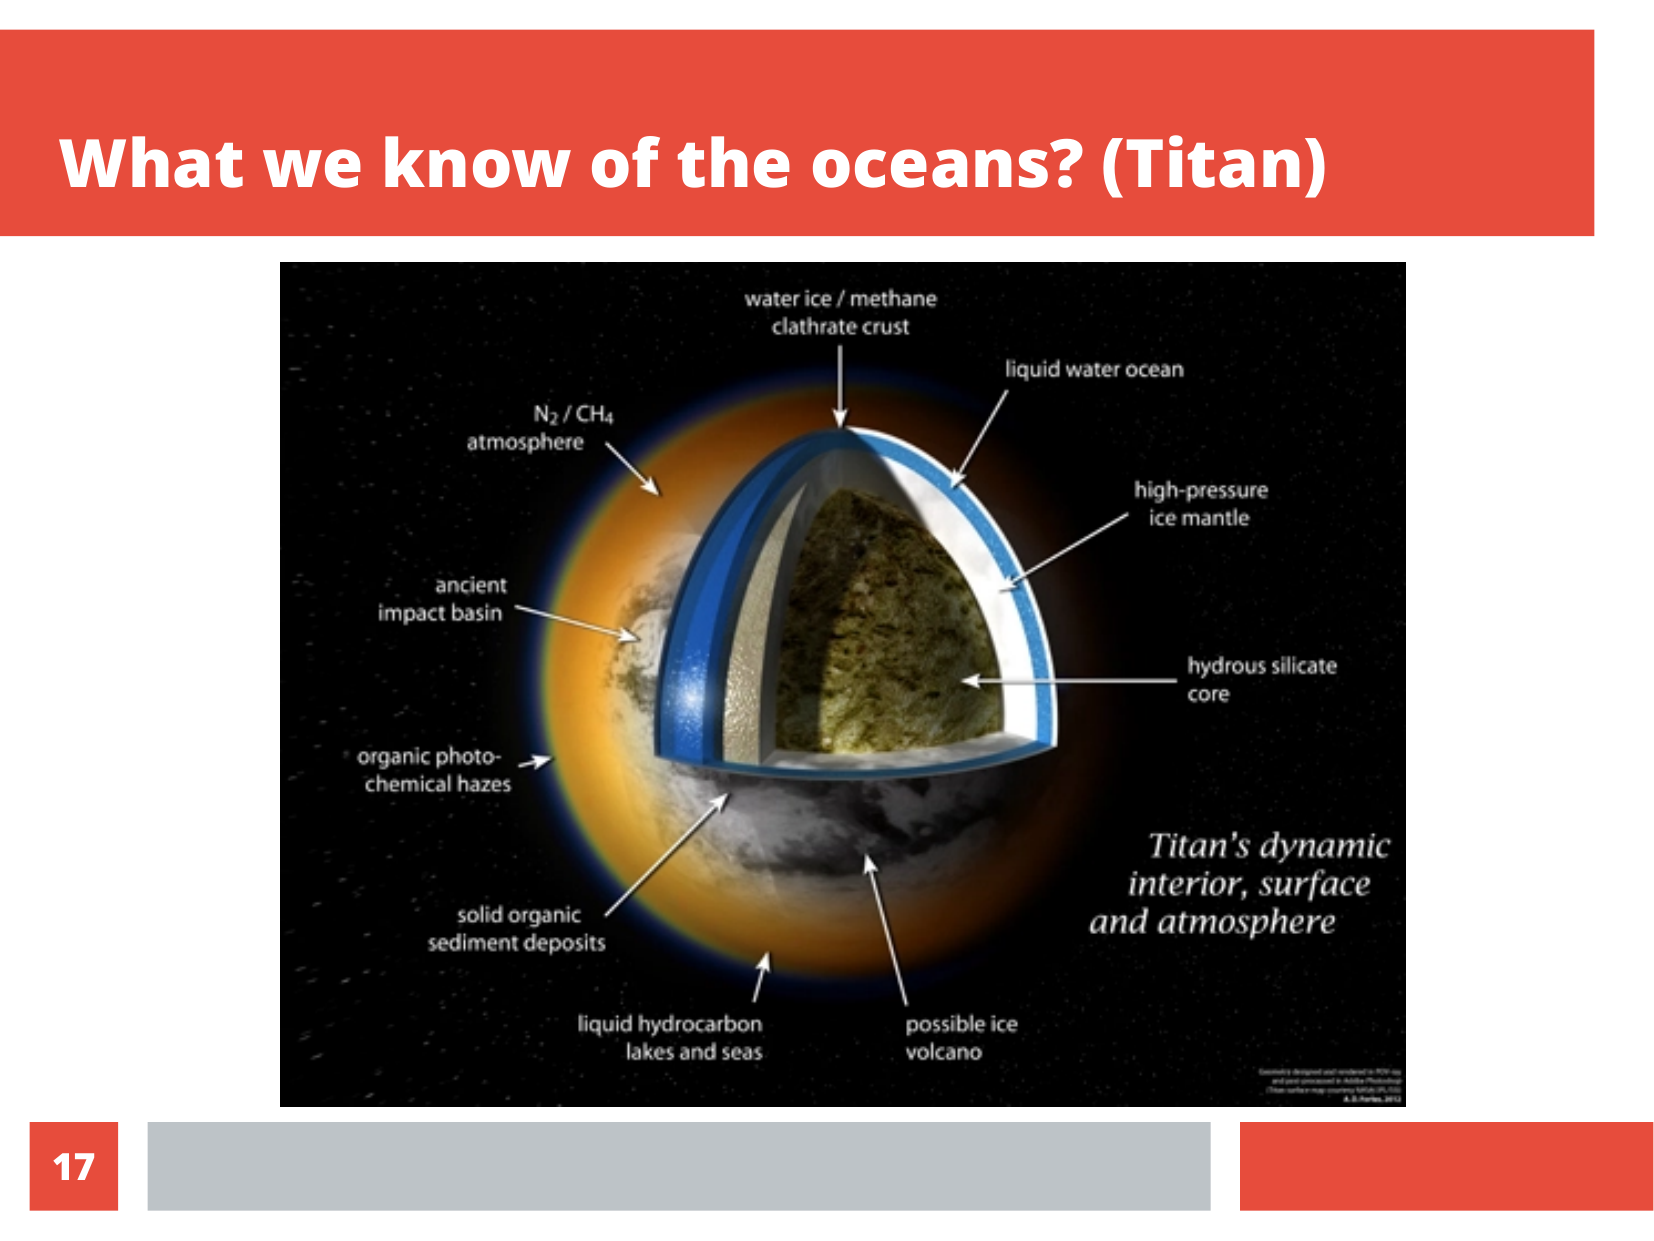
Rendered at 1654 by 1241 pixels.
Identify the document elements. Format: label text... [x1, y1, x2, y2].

picture [280, 262, 1406, 1107]
title What we know of the oceans? (Titan) [59, 59, 1595, 207]
